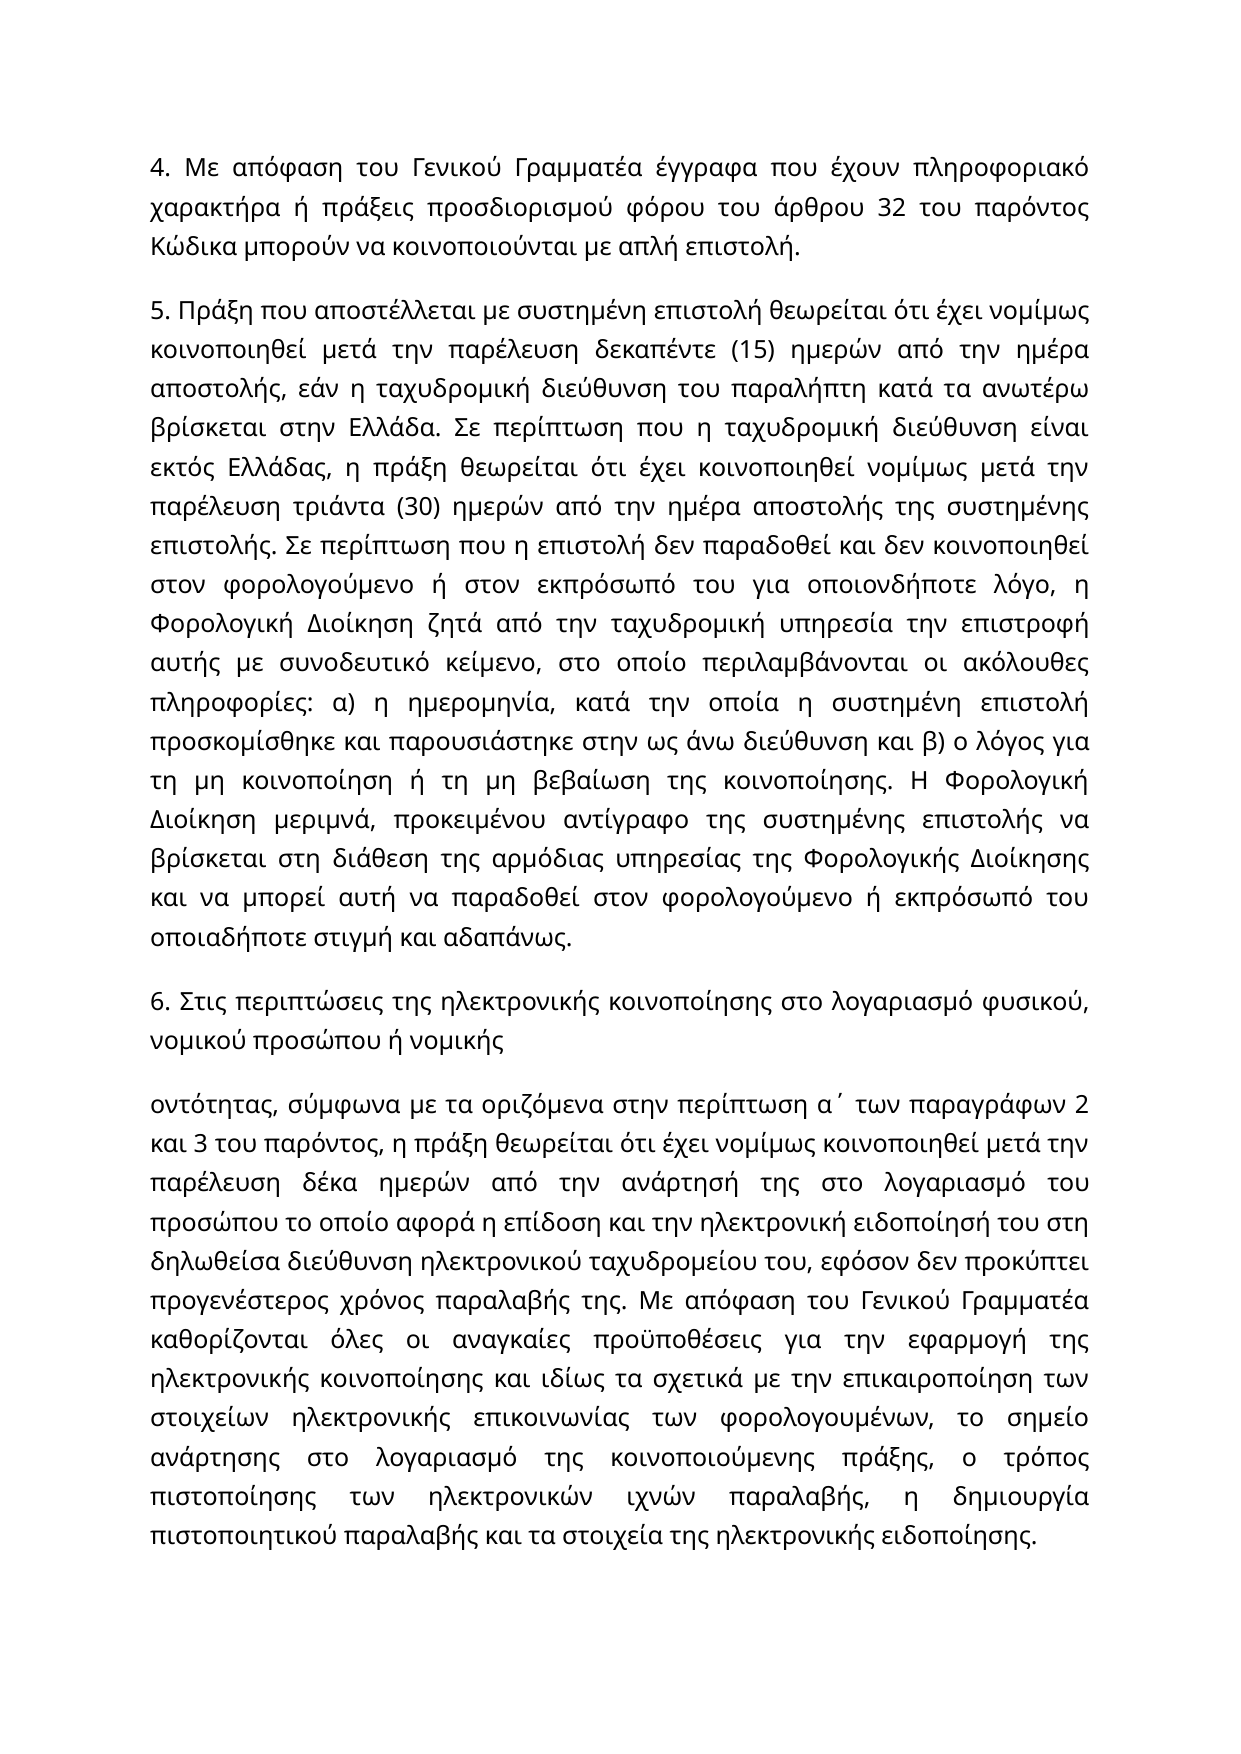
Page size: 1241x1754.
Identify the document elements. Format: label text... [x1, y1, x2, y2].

text οντότητας, σύμφωνα με τα οριζόμενα στην περίπτωση α΄ των παραγράφων 2 και 3 του παρόντος, η πράξη θεωρείται ότι έχει νομίμως κοινοποιηθεί μετά την παρέλευση δέκα ημερών από την ανάρτησή της στο λογαριασμό του προσώπου το οποίο αφορά η επίδοση και την ηλεκτρονική ειδοποίησή του στη δηλωθείσα διεύθυνση ηλεκτρονικού ταχυδρομείου του, εφόσον δεν προκύπτει προγενέστερος χρόνος παραλαβής της. Με απόφαση του Γενικού Γραμματέα καθορίζονται όλες οι αναγκαίες προϋποθέσεις για την εφαρμογή της ηλεκτρονικής κοινοποίησης και ιδίως τα σχετικά με την επικαιροποίηση των στοιχείων ηλεκτρονικής επικοινωνίας των φορολογουμένων, το σημείο ανάρτησης στο λογαριασμό της κοινοποιούμενης πράξης, ο τρόπος πιστοποίησης των ηλεκτρονικών ιχνών παραλαβής, η δημιουργία πιστοποιητικού παραλαβής και τα στοιχεία της ηλεκτρονικής ειδοποίησης. [150, 1087, 1090, 1552]
text 6. Στις περιπτώσεις της ηλεκτρονικής κοινοποίησης στο λογαριασμό φυσικού, νομικού προσώπου ή νομικής [150, 983, 1090, 1057]
text 4. Με απόφαση του Γενικού Γραμματέα έγγραφα που έχουν πληροφοριακό χαρακτήρα ή πράξεις προσδιορισμού φόρου του άρθρου 32 του παρόντος Κώδικα μπο­ρούν να κοινοποιούνται με απλή επιστολή. [150, 150, 1090, 262]
text 5. Πράξη που αποστέλλεται με συστημένη επιστολή θεωρείται ότι έχει νομίμως κοινοποιηθεί μετά την παρέλευση δεκαπέντε (15) ημερών από την ημέρα αποστολής, εάν η ταχυδρομική διεύθυνση του παραλήπτη κατά τα ανωτέρω βρίσκεται στην Ελλάδα. Σε περίπτωση που η ταχυδρομική διεύθυνση είναι εκτός Ελλάδας, η πράξη θεωρείται ότι έχει κοινοποιηθεί νομίμως μετά την παρέλευση τριάντα (30) ημερών από την ημέρα αποστολής της συστημένης επιστολής. Σε περίπτωση που η επιστολή δεν παραδοθεί και δεν κοινοποιηθεί στον φορολογούμενο ή στον εκπρόσωπό του για οποιονδήποτε λόγο, η Φορολογική Διοίκηση ζητά από την ταχυδρομική υπηρεσία την επιστροφή αυτής με συνοδευτικό κείμενο, στο οποίο περιλαμβάνονται οι ακόλουθες πληροφορίες: α) η ημερομηνία, κατά την οποία η συστημένη επιστολή προσκομίσθηκε και παρουσιάστηκε στην ως άνω διεύθυνση και β) ο λόγος για τη μη κοινοποίηση ή τη μη βεβαίωση της κοινοποίησης. Η Φορολογική Διοίκηση μεριμνά, προκειμένου αντίγραφο της συστημένης επιστολής να βρίσκεται στη διάθεση της αρμόδιας υπηρεσίας της Φορολογικής Διοίκησης και να μπορεί αυτή να παραδοθεί στον φορολογούμενο ή εκπρόσωπό του οποιαδήποτε στιγμή και αδαπάνως. [150, 292, 1090, 953]
